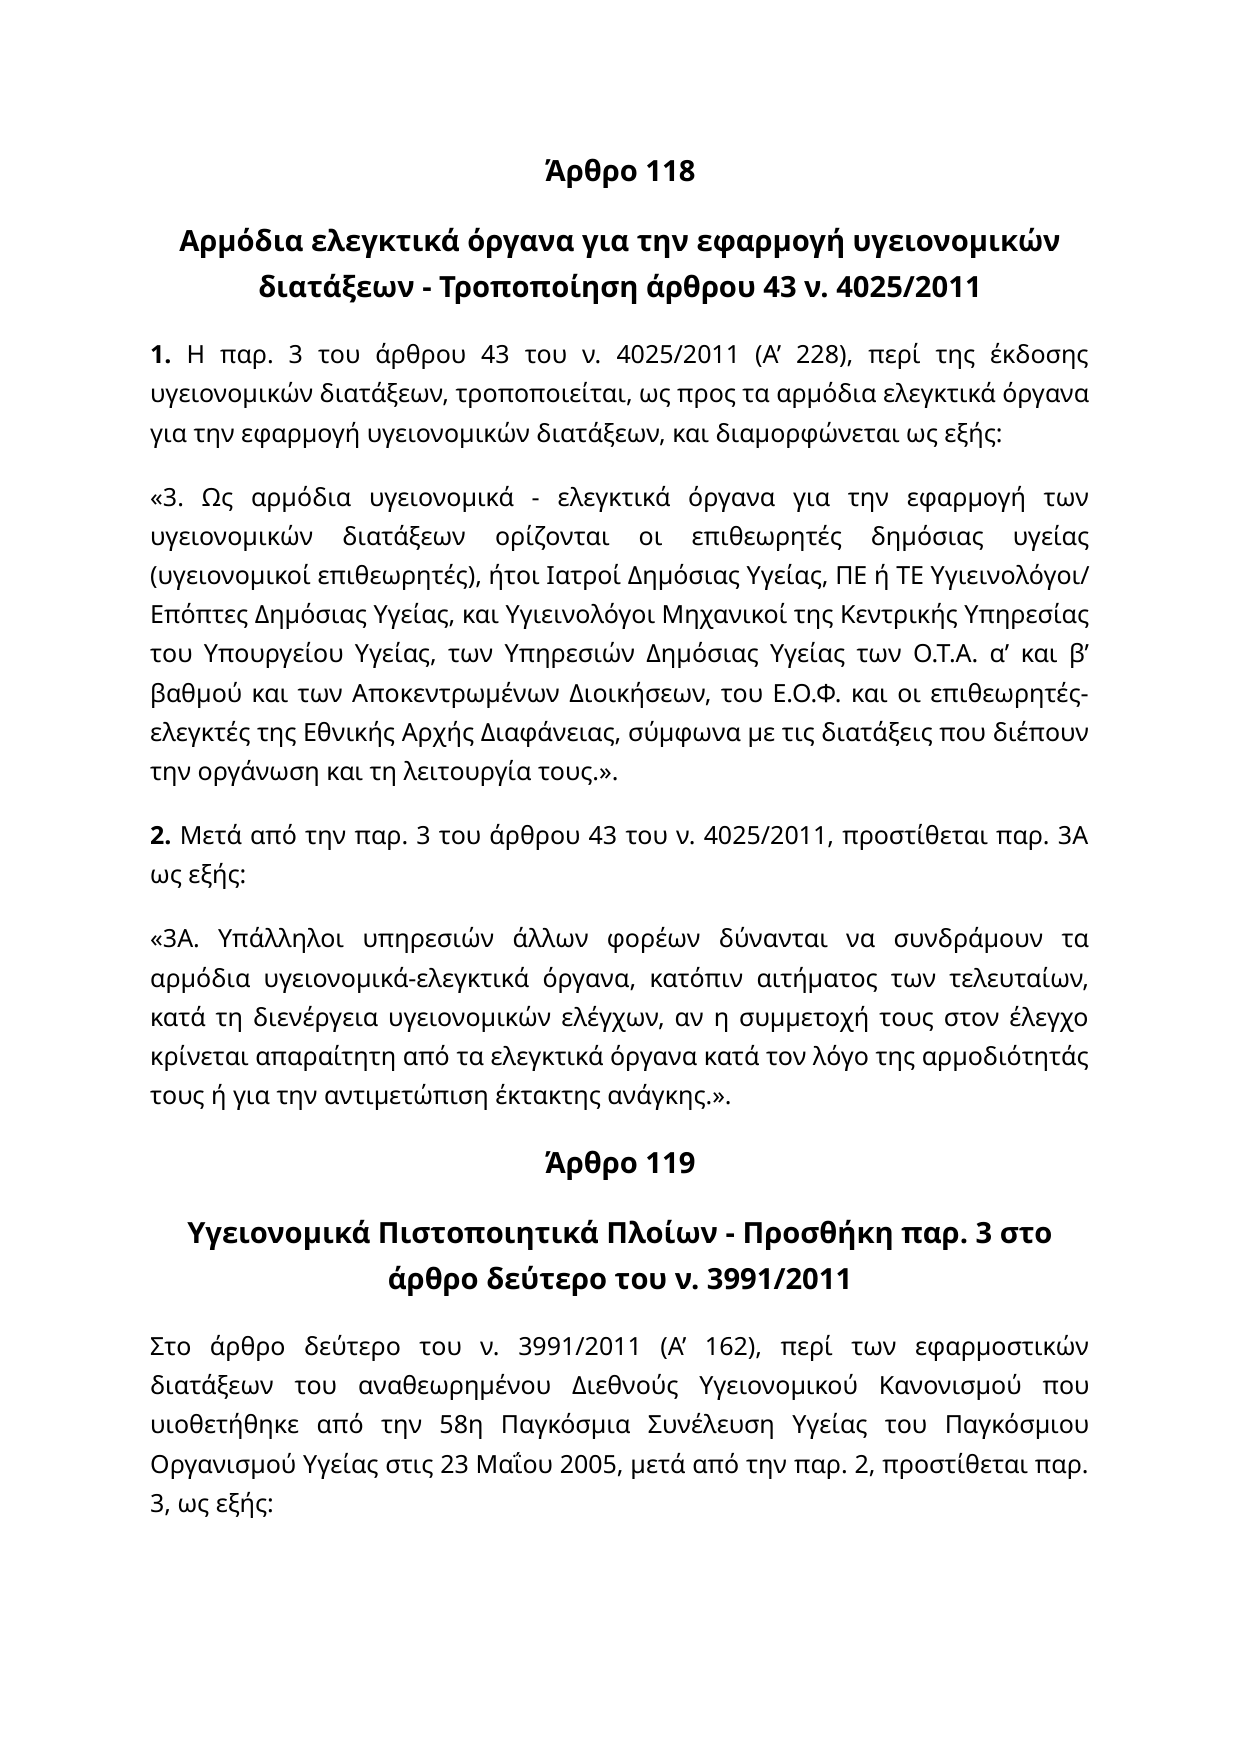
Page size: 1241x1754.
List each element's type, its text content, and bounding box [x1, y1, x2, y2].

text «3Α. Υπάλληλοι υπηρεσιών άλλων φορέων δύνανται να συνδράμουν τα αρμόδια υγειονομικά-ελεγκτικά όργανα, κατόπιν αιτήματος των τελευταίων, κατά τη διενέργεια υγειονομικών ελέγχων, αν η συμμετοχή τους στον έλεγχο κρίνεται απαραίτητη από τα ελεγκτικά όργανα κατά τον λόγο της αρμοδιότητάς τους ή για την αντιμετώπιση έκτακτης ανάγκης.». [150, 921, 1090, 1112]
text Στο άρθρο δεύτερο του ν. 3991/2011 (Α’ 162), περί των εφαρμοστικών διατάξεων του αναθεωρημένου Διεθνούς Υγειονομικού Κανονισμού που υιοθετήθηκε από την 58η Παγκόσμια Συνέλευση Υγείας του Παγκόσμιου Οργανισμού Υγείας στις 23 Μαΐου 2005, μετά από την παρ. 2, προστίθεται παρ. 3, ως εξής: [150, 1329, 1090, 1519]
subtitle Άρθρο 119 [150, 1142, 1090, 1182]
text 1. Η παρ. 3 του άρθρου 43 του ν. 4025/2011 (Α’ 228), περί της έκδοσης υγειονομικών διατάξεων, τροποποιείται, ως προς τα αρμόδια ελεγκτικά όργανα για την εφαρμογή υγειονομικών διατάξεων, και διαμορφώνεται ως εξής: [150, 337, 1090, 449]
subtitle Αρμόδια ελεγκτικά όργανα για την εφαρμογή υγειονομικών διατάξεων - Τροποποίηση άρθρου 43 ν. 4025/2011 [150, 221, 1090, 306]
text 2. Μετά από την παρ. 3 του άρθρου 43 του ν. 4025/2011, προστίθεται παρ. 3Α ως εξής: [150, 818, 1090, 891]
subtitle Άρθρο 118 [150, 150, 1090, 190]
subtitle Υγειονομικά Πιστοποιητικά Πλοίων - Προσθήκη παρ. 3 στο άρθρο δεύτερο του ν. 3991/2011 [150, 1212, 1090, 1298]
text «3. Ως αρμόδια υγειονομικά - ελεγκτικά όργανα για την εφαρμογή των υγειονομικών διατάξεων ορίζονται οι επιθεωρητές δημόσιας υγείας (υγειονομικοί επιθεωρητές), ήτοι Ιατροί Δημόσιας Υγείας, ΠΕ ή ΤΕ Υγιεινολόγοι/ Επόπτες Δημόσιας Υγείας, και Υγιεινολόγοι Μηχανικοί της Κεντρικής Υπηρεσίας του Υπουργείου Υγείας, των Υπηρεσιών Δημόσιας Υγείας των Ο.Τ.Α. α’ και β’ βαθμού και των Αποκεντρωμένων Διοικήσεων, του Ε.Ο.Φ. και οι επιθεωρητές-ελεγκτές της Εθνικής Αρχής Διαφάνειας, σύμφωνα με τις διατάξεις που διέπουν την οργάνωση και τη λειτουργία τους.». [150, 479, 1090, 788]
